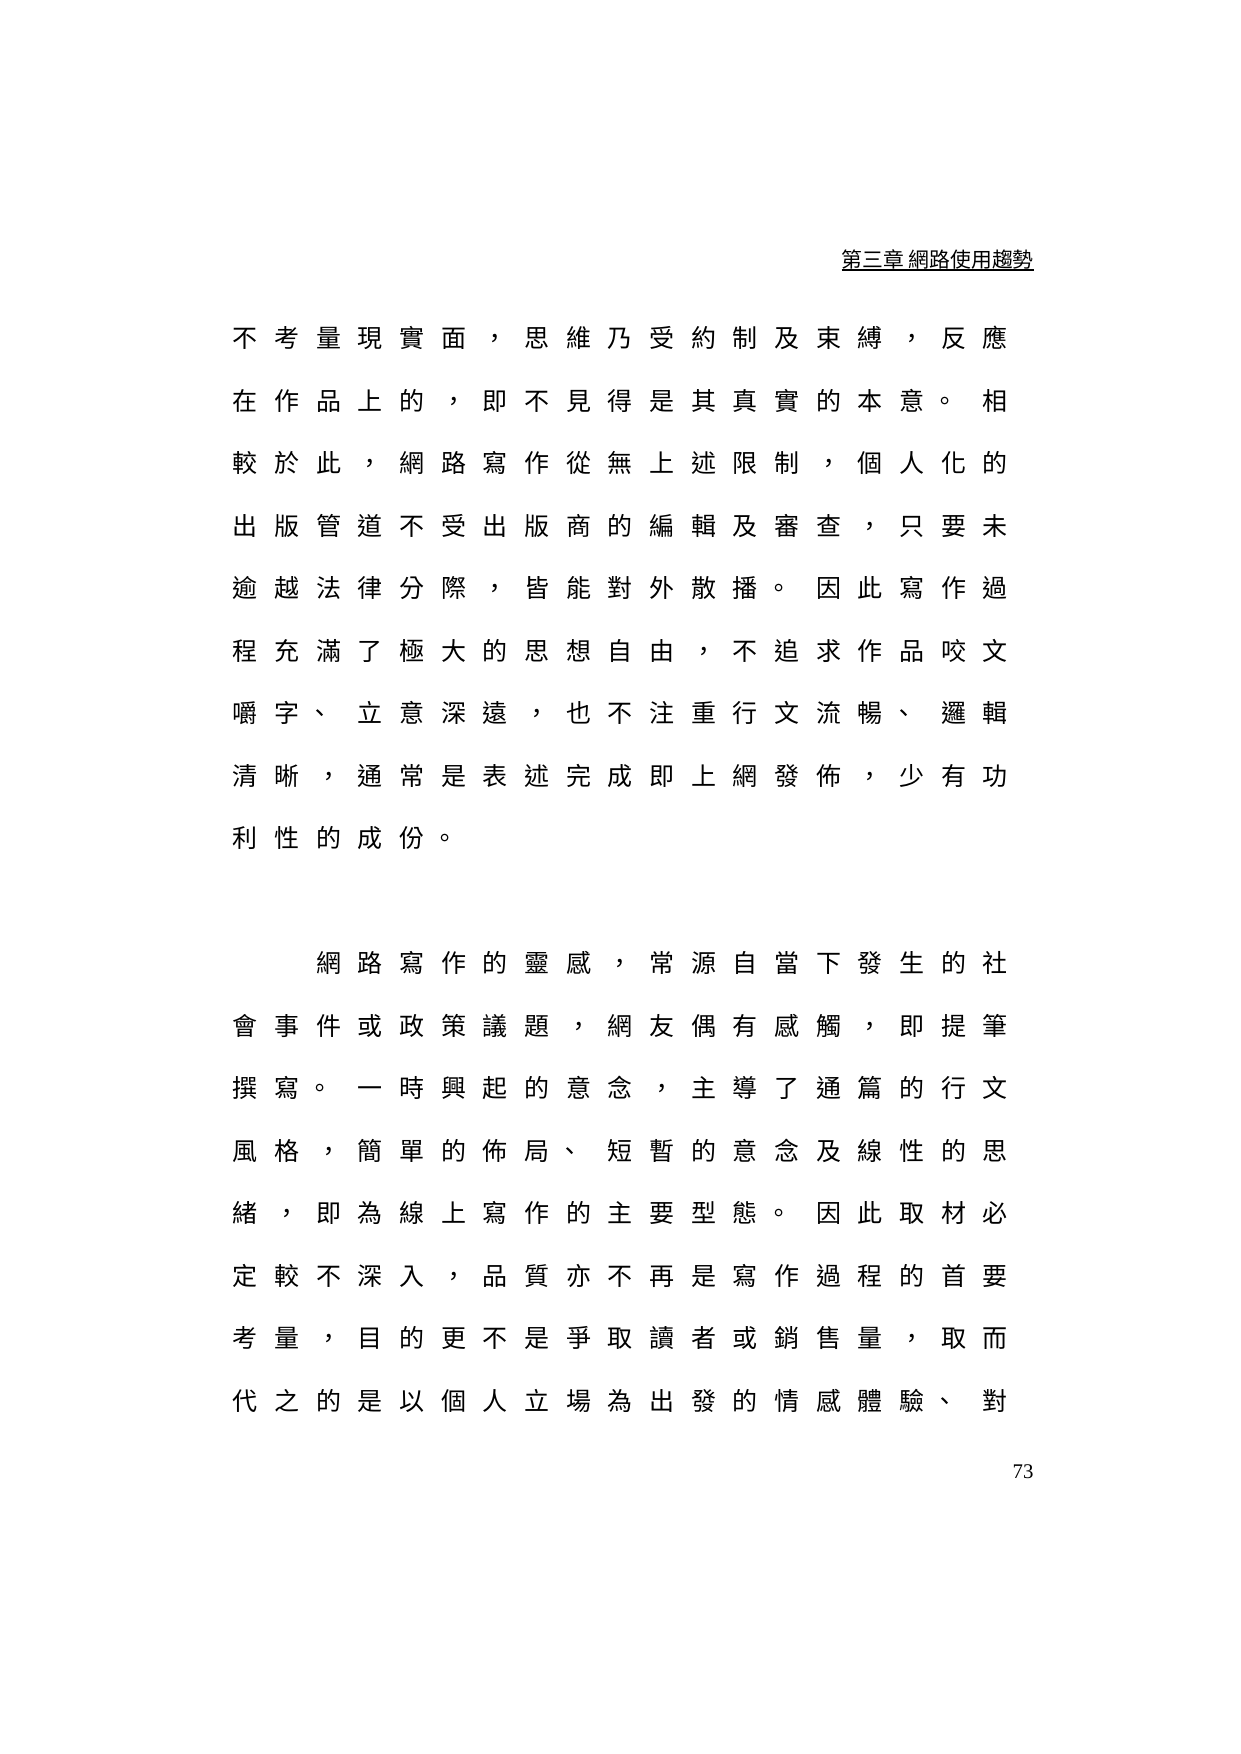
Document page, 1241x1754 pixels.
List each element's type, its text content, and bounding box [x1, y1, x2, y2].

text 網路寫作的靈感，常源自當下發生的社會事件或政策議題，網友偶有感觸，即提筆撰寫。一時興起的意念，主導了通篇的行文風格，簡單的佈局、短暫的意念及線性的思緒，即為線上寫作的主要型態。因此取材必定較不深入，品質亦不再是寫作過程的首要考量，目的更不是爭取讀者或銷售量，取而代之的是以個人立場為出發的情感體驗、對 [224, 920, 1016, 1420]
text 不考量現實面，思維乃受約制及束縛，反應在作品上的，即不見得是其真實的本意。相較於此，網路寫作從無上述限制，個人化的出版管道不受出版商的編輯及審查，只要未逾越法律分際，皆能對外散播。因此寫作過程充滿了極大的思想自由，不追求作品咬文嚼字、立意深遠，也不注重行文流暢、邏輯清晰，通常是表述完成即上網發佈，少有功利性的成份。 [224, 295, 1016, 858]
